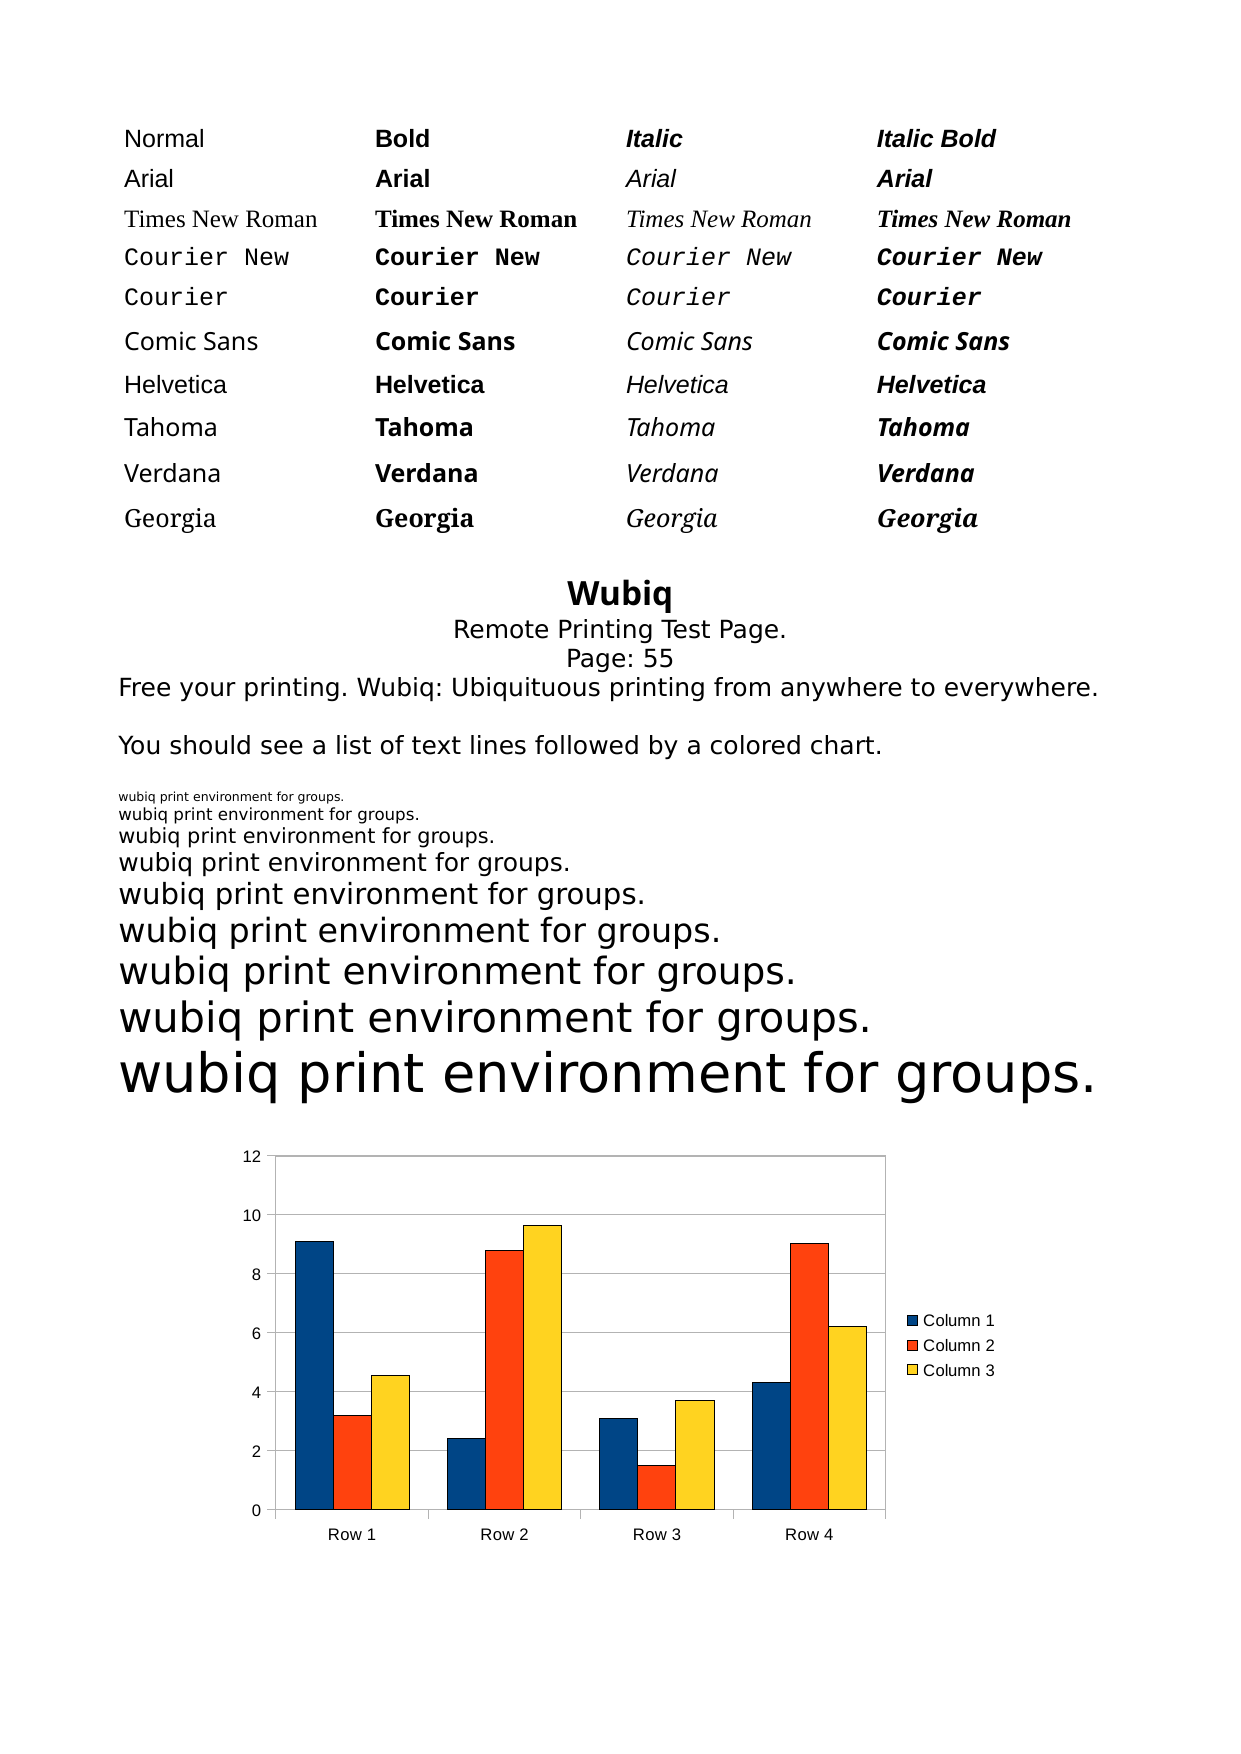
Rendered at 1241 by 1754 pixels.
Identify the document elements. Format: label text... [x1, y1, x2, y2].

table_header Bold [369, 118, 620, 158]
text wubiq print environment for groups. [118, 804, 1122, 824]
text wubiq print environment for groups. [118, 911, 1122, 950]
table_cell Helvetica [620, 364, 871, 404]
table_cell Times New Roman [369, 199, 620, 239]
table_cell Courier New [369, 239, 620, 278]
table_cell Georgia [620, 495, 871, 541]
table_cell Courier New [620, 239, 871, 278]
table_cell Comic Sans [369, 318, 620, 364]
text Free your printing. Wubiq: Ubiquituous printing from anywhere to everywhere. [118, 673, 1122, 702]
table_cell Comic Sans [871, 318, 1122, 364]
table_cell Georgia [369, 495, 620, 541]
table_cell Tahoma [871, 404, 1122, 449]
table_cell Arial [871, 158, 1122, 198]
table_cell Helvetica [369, 364, 620, 404]
table_cell Times New Roman [118, 199, 369, 239]
table_cell Verdana [871, 450, 1122, 495]
subtitle Wubiq [118, 569, 1122, 615]
table_cell Georgia [871, 495, 1122, 541]
table_cell Courier New [871, 239, 1122, 278]
table_cell Courier New [118, 239, 369, 278]
text wubiq print environment for groups. [118, 877, 1122, 911]
table_cell Tahoma [369, 404, 620, 449]
text Page: 41 [118, 644, 1122, 673]
table_cell Times New Roman [871, 199, 1122, 239]
table_cell Courier [871, 279, 1122, 318]
text Remote Printing Test Page. [118, 615, 1122, 644]
table_cell Verdana [118, 450, 369, 495]
text wubiq print environment for groups. [118, 1042, 1122, 1105]
table_cell Arial [118, 158, 369, 198]
table_cell Arial [620, 158, 871, 198]
table_cell Courier [369, 279, 620, 318]
table_cell Tahoma [620, 404, 871, 449]
table_cell Helvetica [871, 364, 1122, 404]
text wubiq print environment for groups. [118, 950, 1122, 994]
text You should see a list of text lines followed by a colored chart. [118, 731, 1122, 761]
table_header Italic Bold [871, 118, 1122, 158]
table_cell Georgia [118, 495, 369, 541]
table_cell Courier [620, 279, 871, 318]
text wubiq print environment for groups. [118, 790, 1122, 804]
table_header Italic [620, 118, 871, 158]
text wubiq print environment for groups. [118, 848, 1122, 877]
table_cell Helvetica [118, 364, 369, 404]
table_cell Times New Roman [620, 199, 871, 239]
table_cell Courier [118, 279, 369, 318]
table_header Normal [118, 118, 369, 158]
table_cell Verdana [369, 450, 620, 495]
table_cell Comic Sans [118, 318, 369, 364]
table_cell Comic Sans [620, 318, 871, 364]
table_cell Arial [369, 158, 620, 198]
text wubiq print environment for groups. [118, 824, 1122, 848]
table_cell Verdana [620, 450, 871, 495]
table_cell Tahoma [118, 404, 369, 449]
text wubiq print environment for groups. [118, 994, 1122, 1042]
